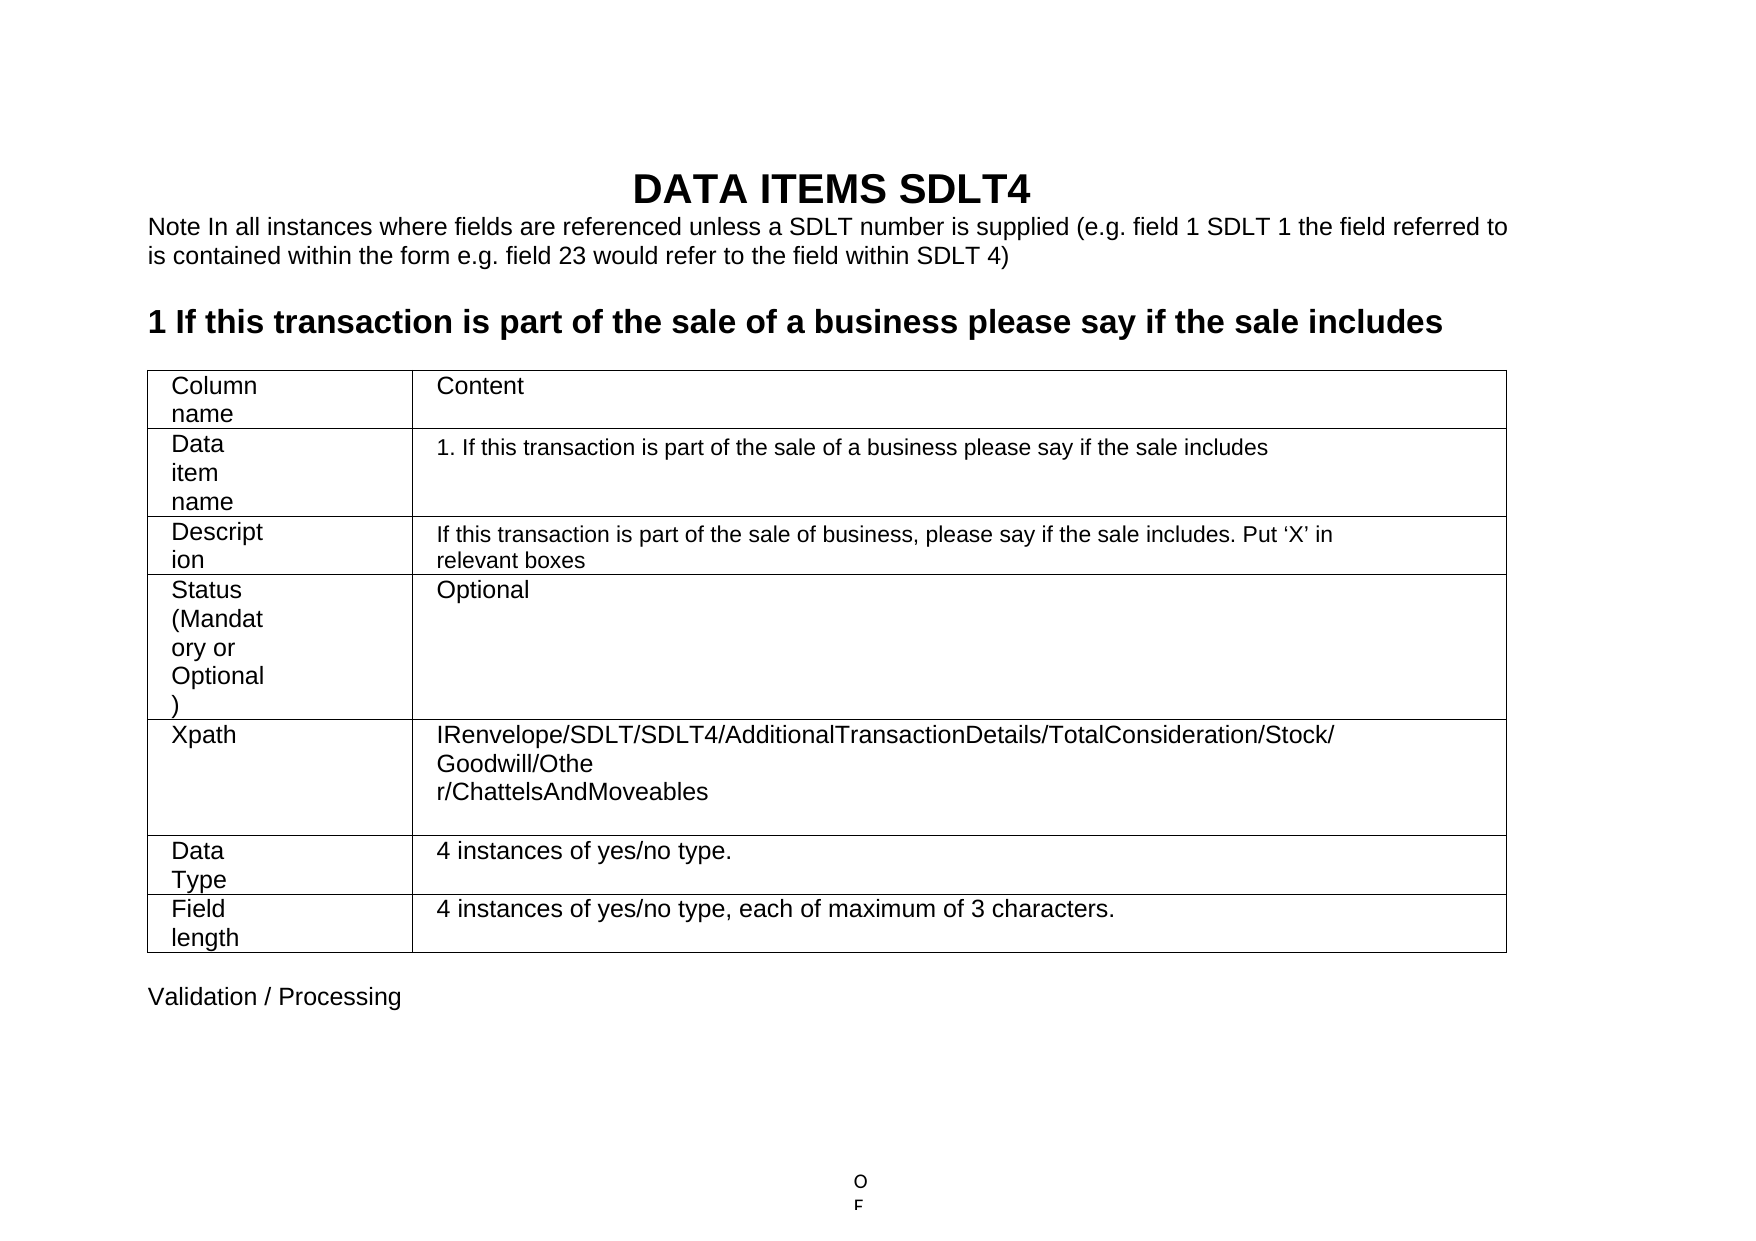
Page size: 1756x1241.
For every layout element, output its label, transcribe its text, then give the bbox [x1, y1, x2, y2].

table_cell 1. If this transaction is part of the sale of a business please say if the sale includes [413, 429, 1506, 516]
table_cell Data Type [148, 836, 412, 893]
table_cell Status (Mandatory or Optional) [148, 575, 412, 719]
table_cell IRenvelope/SDLT/SDLT4/AdditionalTransactionDetails/TotalConsideration/Stock/Goodwill/Othe r/ChattelsAndMoveables [413, 720, 1506, 835]
table_cell 4 instances of yes/no type. [413, 836, 1506, 893]
subtitle DATA ITEMS SDLT4 [148, 164, 1515, 212]
text Note In all instances where fields are referenced unless a SDLT number is supplied (e.g. field 1 SDLT 1 the field referred to is contained within the form e.g. field 23 would refer to the field within SDLT 4) [148, 212, 1515, 269]
subtitle 1 If this transaction is part of the sale of a business please say if the sale includes [148, 302, 1515, 341]
table_cell Optional [413, 575, 1506, 719]
table_header Column name [148, 371, 412, 428]
table_cell 4 instances of yes/no type, each of maximum of 3 characters. [413, 895, 1506, 952]
table_cell Description [148, 517, 412, 574]
table_cell Xpath [148, 720, 412, 835]
text Validation / Processing [148, 982, 1515, 1011]
table_cell Field length [148, 895, 412, 952]
table_header Content [413, 371, 1506, 428]
table_cell If this transaction is part of the sale of business, please say if the sale includes. Put ‘X’ in relevant boxes [413, 517, 1506, 574]
table_cell Data item name [148, 429, 412, 516]
